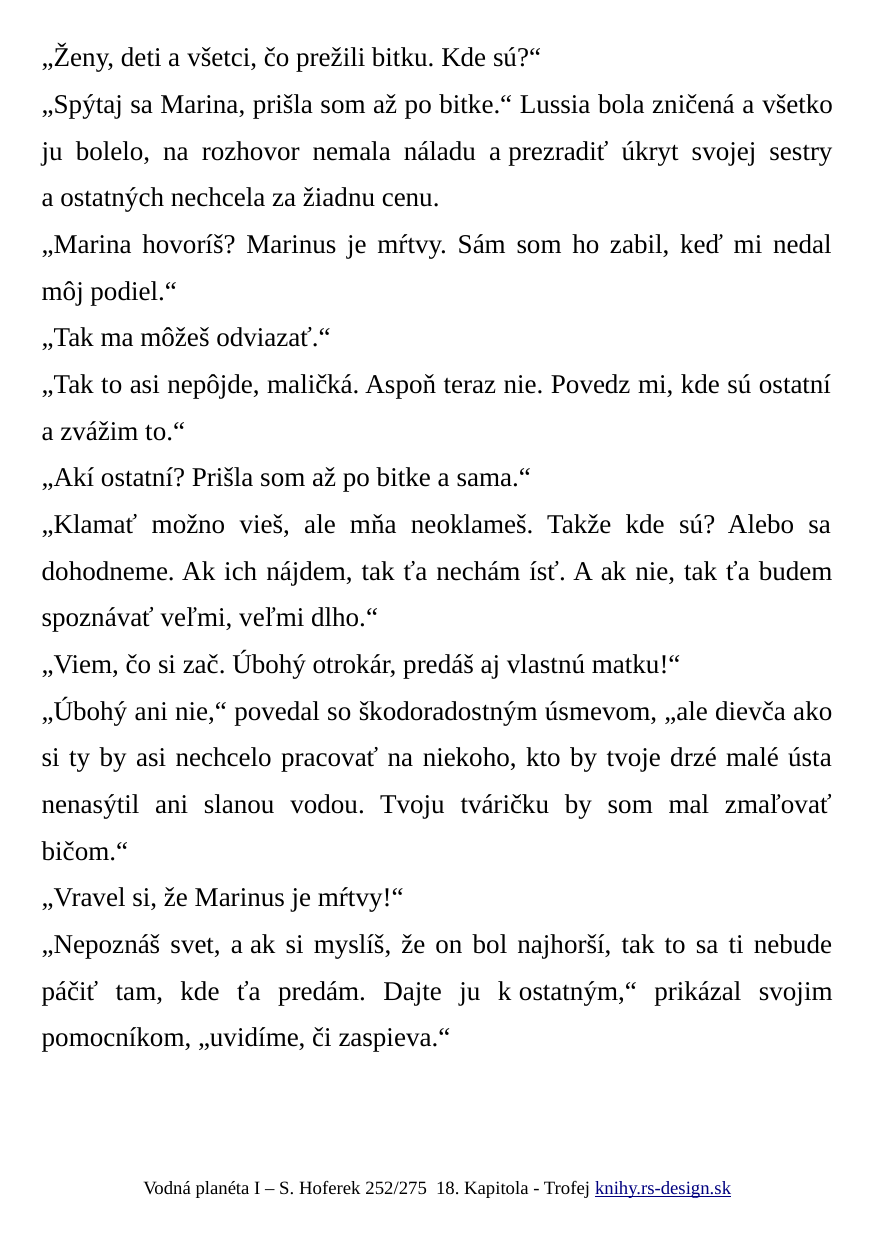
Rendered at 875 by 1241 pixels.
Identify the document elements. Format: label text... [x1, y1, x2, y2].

text „Viem, čo si zač. Úbohý otrokár, predáš aj vlastnú matku!“ [41, 648, 833, 679]
text „Tak to asi nepôjde, maličká. Aspoň teraz nie. Povedz mi, kde sú ostatní a zvážim to.“ [41, 368, 833, 446]
text „Spýtaj sa Marina, prišla som až po bitke.“ Lussia bola zničená a všetko ju bolelo, na rozhovor nemala náladu a prezradiť úkryt svojej sestry a ostatných nechcela za žiadnu cenu. [41, 88, 833, 212]
text „Marina hovoríš? Marinus je mŕtvy. Sám som ho zabil, keď mi nedal môj podiel.“ [41, 228, 833, 306]
text „Klamať možno vieš, ale mňa neoklameš. Takže kde sú? Alebo sa dohodneme. Ak ich nájdem, tak ťa nechám ísť. A ak nie, tak ťa budem spoznávať veľmi, veľmi dlho.“ [41, 508, 833, 632]
text „Akí ostatní? Prišla som až po bitke a sama.“ [41, 461, 833, 492]
text „Úbohý ani nie,“ povedal so škodoradostným úsmevom, „ale dievča ako si ty by asi nechcelo pracovať na niekoho, kto by tvoje drzé malé ústa nenasýtil ani slanou vodou. Tvoju tváričku by som mal zmaľovať bičom.“ [41, 695, 833, 866]
text „Ženy, deti a všetci, čo prežili bitku. Kde sú?“ [41, 41, 833, 72]
text „Nepoznáš svet, a ak si myslíš, že on bol najhorší, tak to sa ti nebude páčiť tam, kde ťa predám. Dajte ju k ostatným,“ prikázal svojim pomocníkom, „uvidíme, či zaspieva.“ [41, 928, 833, 1052]
text „Vravel si, že Marinus je mŕtvy!“ [41, 881, 833, 912]
text „Tak ma môžeš odviazať.“ [41, 321, 833, 352]
